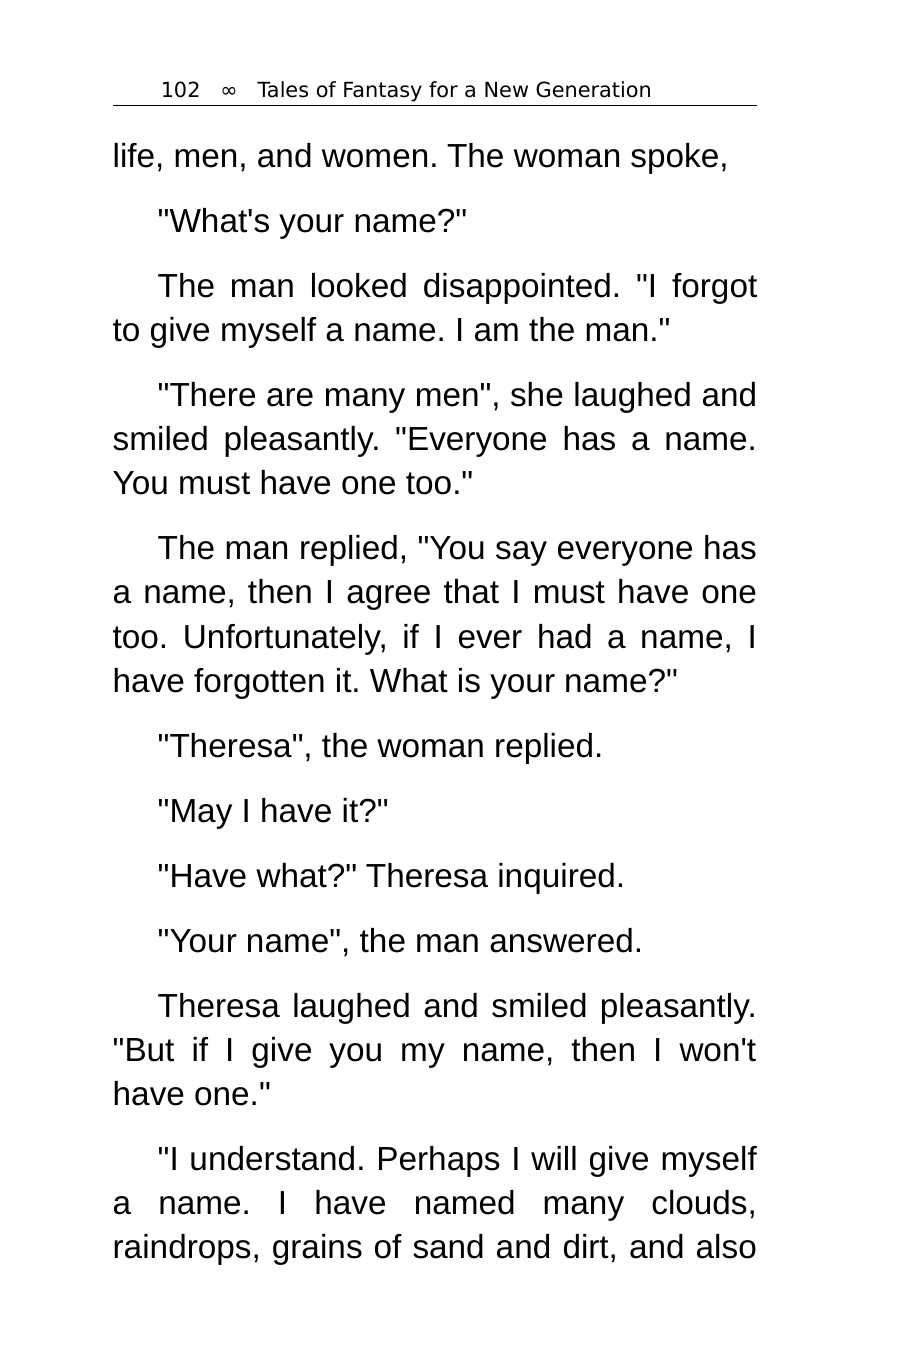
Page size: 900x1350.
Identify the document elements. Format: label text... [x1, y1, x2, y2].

text life, men, and women. The woman spoke, [112, 136, 757, 174]
text "There are many men", she laughed and smiled pleasantly. "Everyone has a name. You must have one too." [112, 375, 757, 502]
text "Theresa", the woman replied. [112, 726, 757, 764]
text "What's your name?" [112, 201, 757, 239]
text "Your name", the man answered. [112, 921, 757, 959]
text "Have what?" Theresa inquired. [112, 856, 757, 894]
text The man looked disappointed. "I forgot to give myself a name. I am the man." [112, 266, 757, 348]
text "I understand. Perhaps I will give myself a name. I have named many clouds, raindrops, grains of sand and dirt, and also [112, 1139, 757, 1266]
text Theresa laughed and smiled pleasantly. "But if I give you my name, then I won't have one." [112, 986, 757, 1113]
text The man replied, "You say everyone has a name, then I agree that I must have one too. Unfortunately, if I ever had a name, I have forgotten it. What is your name?" [112, 528, 757, 699]
text "May I have it?" [112, 791, 757, 829]
